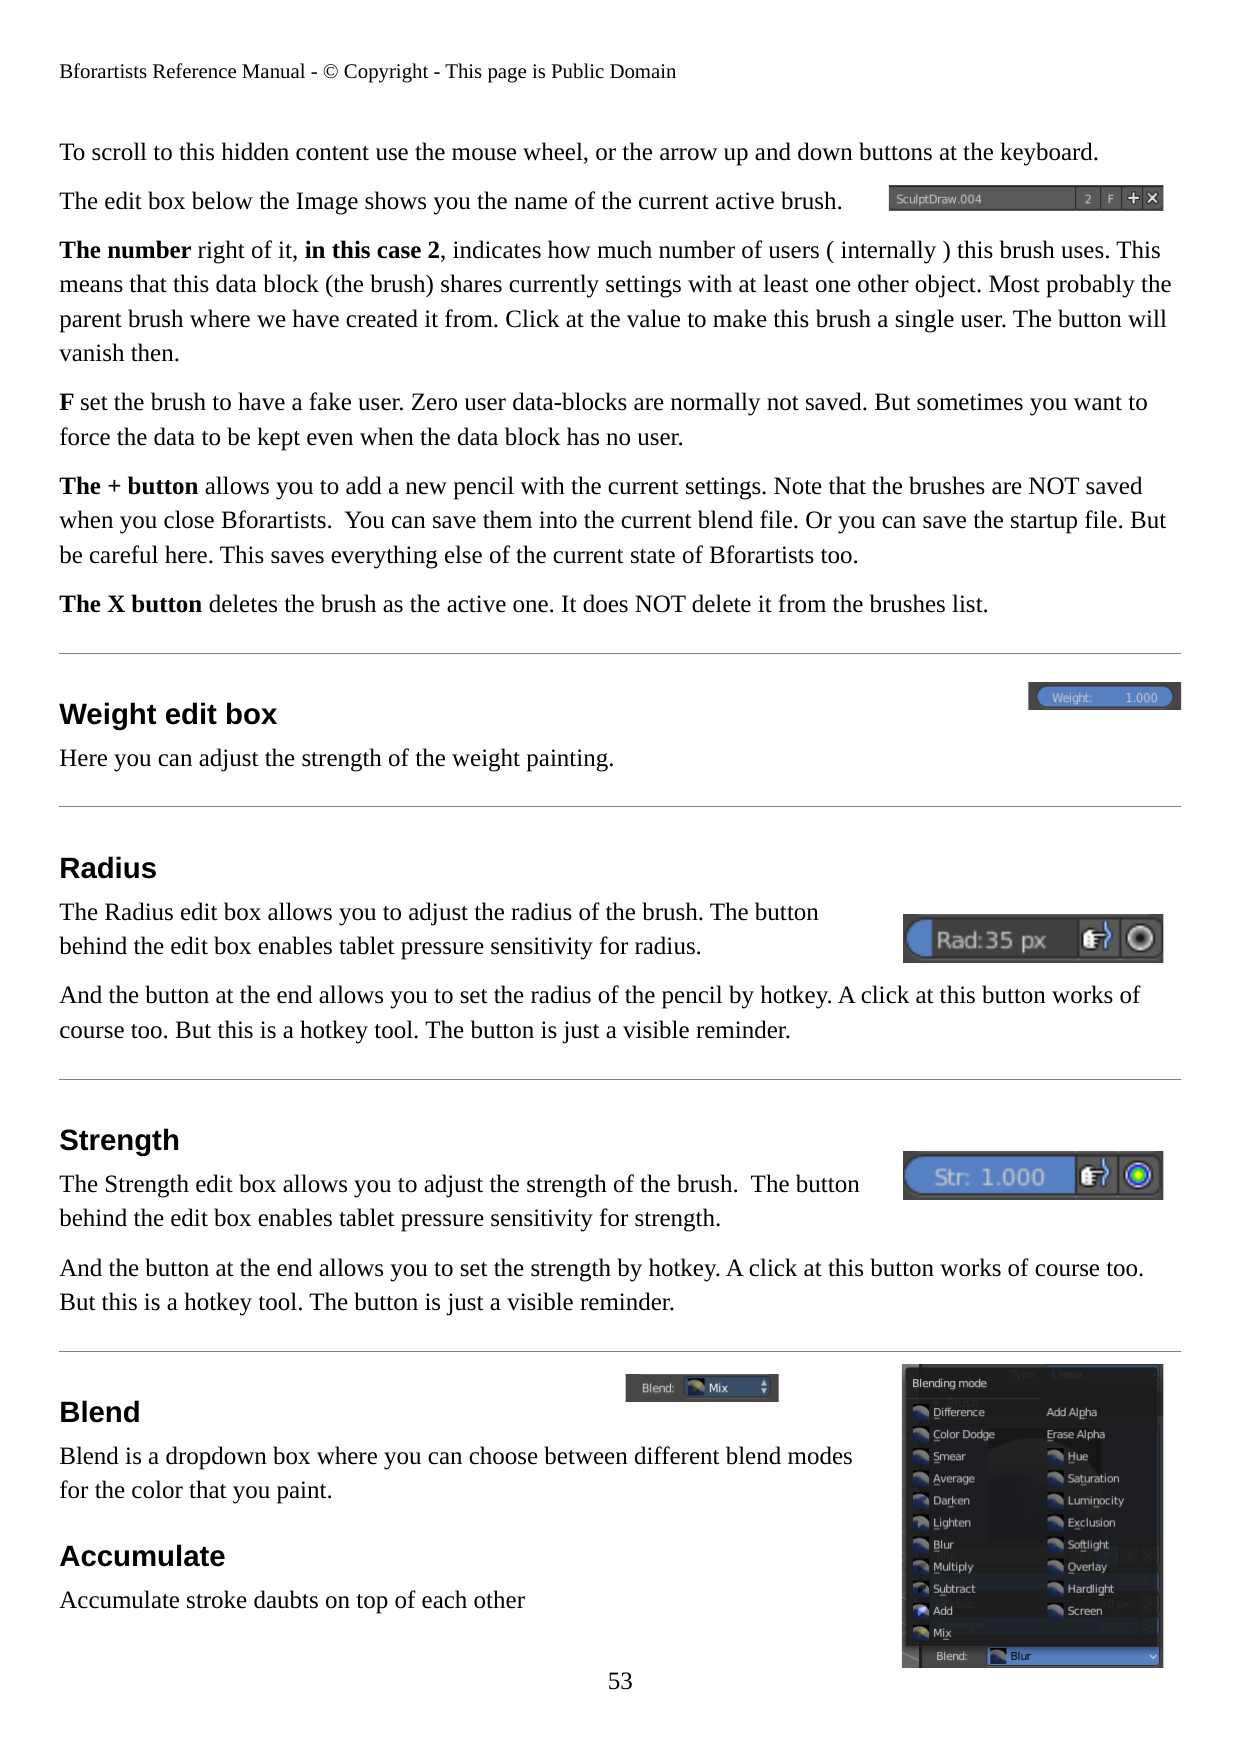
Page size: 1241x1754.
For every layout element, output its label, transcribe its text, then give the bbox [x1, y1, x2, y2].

picture [888, 185, 1164, 211]
text Blend is a dropdown box where you can choose between different blend modes for the color that you paint. [59, 1441, 901, 1504]
subtitle Radius [59, 851, 1181, 884]
subtitle Strength [59, 1123, 1181, 1157]
text The + button allows you to add a new pencil with the current settings. Note that the brushes are NOT saved when you close Bforartists. You can save them into the current blend file. Or you can save the startup file. But be careful here. This saves everything else of the current state of Bforartists too. [59, 471, 1181, 568]
text Accumulate stroke daubts on top of each other [59, 1586, 901, 1614]
subtitle [1164, 1395, 1181, 1429]
text The Radius edit box allows you to adjust the radius of the brush. The button behind the edit box enables tablet pressure sensitivity for radius. [59, 897, 1181, 960]
text F set the brush to have a fake user. Zero user data-blocks are normally not saved. But sometimes you want to force the data to be kept even when the data block has no user. [59, 387, 1181, 451]
picture [903, 1151, 1164, 1200]
picture [901, 1364, 1164, 1668]
text And the button at the end allows you to set the radius of the pencil by hotkey. A click at this button works of course too. But this is a hotkey tool. The button is just a visible reminder. [59, 981, 1181, 1044]
text Here you can adjust the strength of the weight painting. [59, 743, 1181, 772]
subtitle [1164, 1539, 1181, 1573]
text The number right of it, in this case 2, indicates how much number of users ( internally ) this brush uses. This means that this data block (the brush) shares currently settings with at least one other object. Most probably the parent brush where we have created it from. Click at the value to make this brush a single user. The button will vanish then. [59, 235, 1181, 367]
text The X button deletes the brush as the active one. It does NOT delete it from the brushes list. [59, 589, 1181, 618]
picture [903, 914, 1164, 963]
text The Strength edit box allows you to adjust the strength of the brush. The button behind the edit box enables tablet pressure sensitivity for strength. [59, 1169, 1181, 1232]
picture [1028, 682, 1182, 710]
subtitle Weight edit box [59, 697, 1181, 730]
text And the button at the end allows you to set the strength by hotkey. A click at this button works of course too. But this is a hotkey tool. The button is just a visible reminder. [59, 1253, 1181, 1316]
text The edit box below the Image shows you the name of the current active brush. [59, 186, 1181, 214]
picture [625, 1374, 779, 1402]
text To scroll to this hidden content use the mouse wheel, or the arrow up and down buttons at the keyboard. [59, 137, 1181, 165]
subtitle Blend [59, 1395, 901, 1429]
subtitle Accumulate [59, 1539, 901, 1573]
